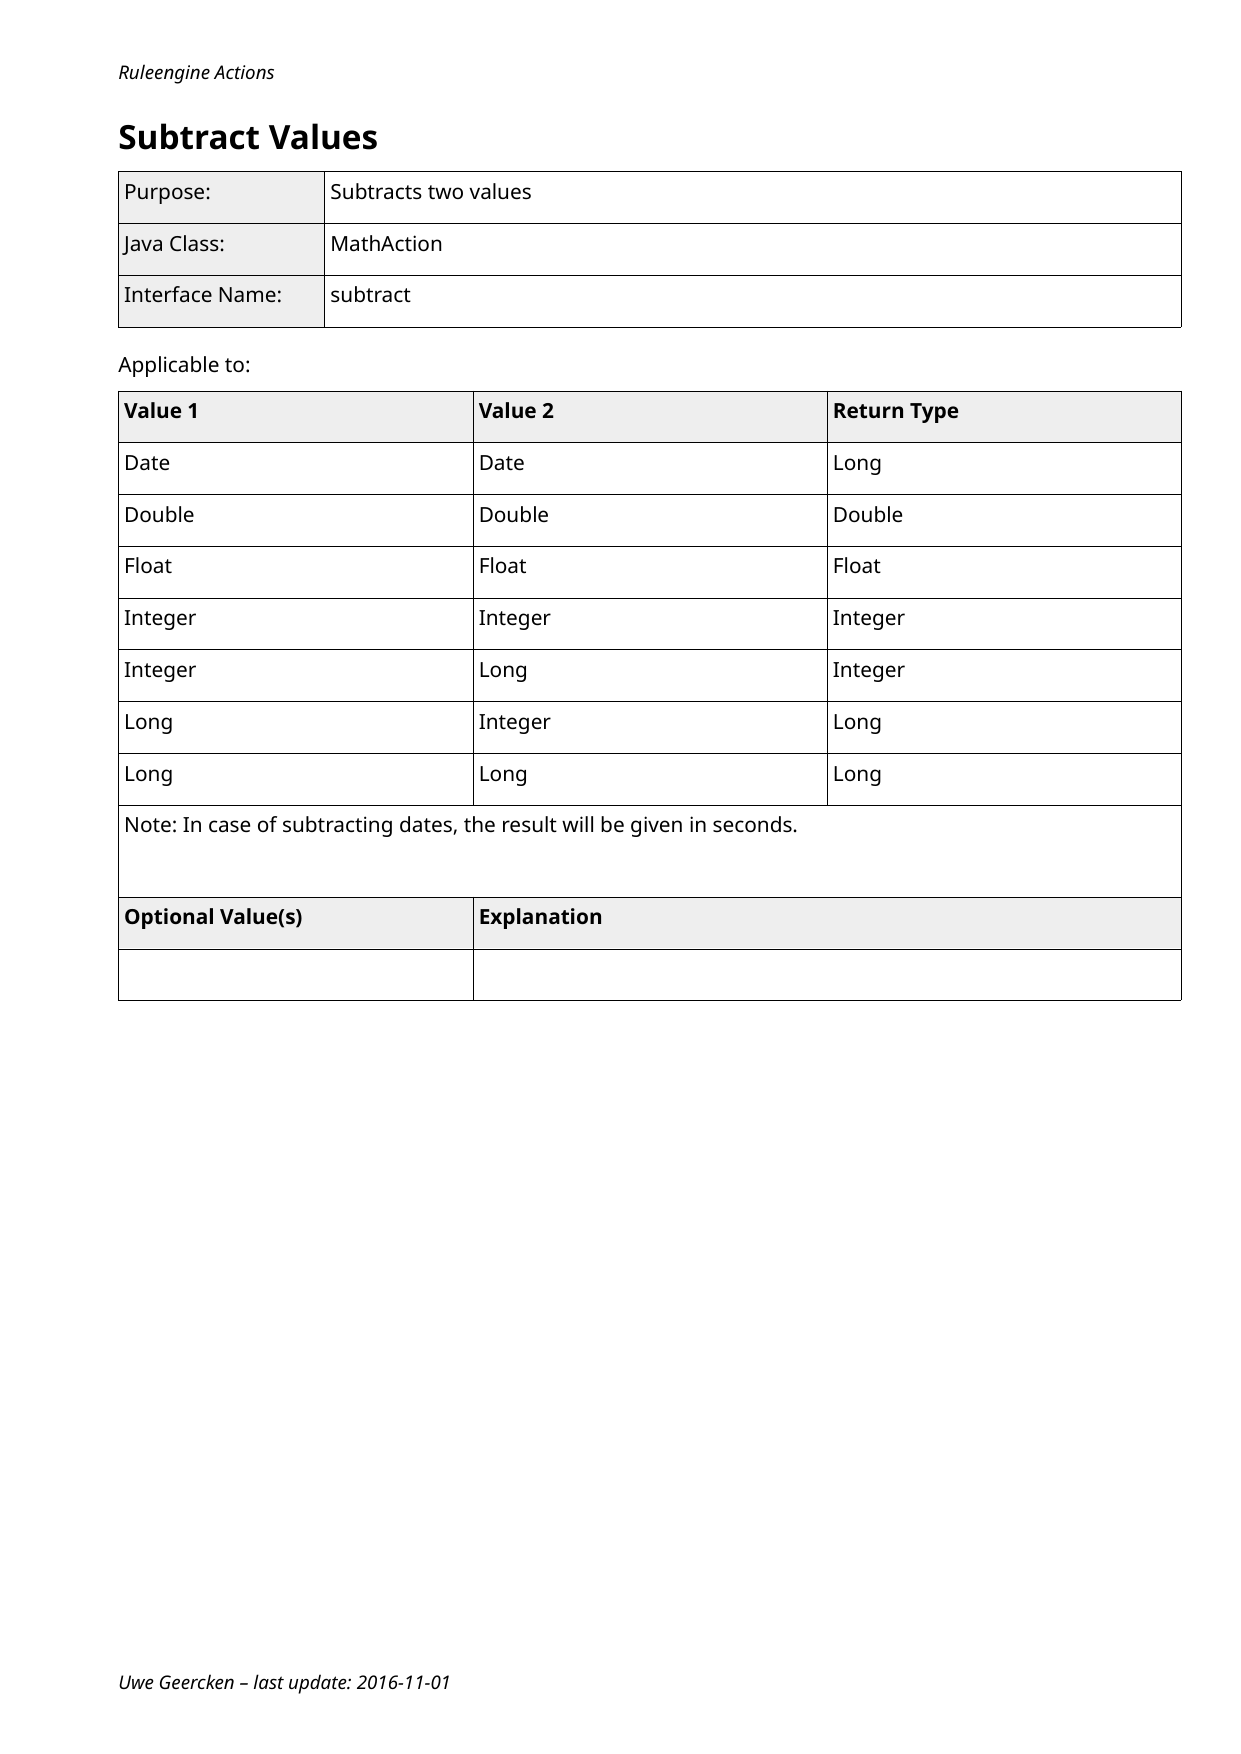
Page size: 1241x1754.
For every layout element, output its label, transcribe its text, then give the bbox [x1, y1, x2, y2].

table_cell Date [474, 443, 827, 494]
table_cell subtract [325, 276, 1181, 327]
table_cell Note: In case of subtracting dates, the result will be given in seconds. [119, 806, 1181, 897]
table_cell Optional Value(s) [119, 898, 473, 948]
table_cell Long [119, 702, 473, 753]
table_cell Integer [474, 702, 827, 753]
table_cell Double [828, 495, 1181, 546]
text Applicable to: [118, 350, 1181, 379]
table_cell Double [119, 495, 473, 546]
table_cell [474, 950, 1181, 1000]
table_cell MathAction [325, 224, 1181, 275]
table_cell Long [474, 754, 827, 805]
table_cell Integer [119, 599, 473, 649]
table_cell Long [474, 650, 827, 701]
table_cell Long [119, 754, 473, 805]
table_header Value 2 [474, 392, 827, 442]
table_cell Long [828, 443, 1181, 494]
table_cell [119, 950, 473, 1000]
table_cell Integer [828, 650, 1181, 701]
text Subtract Values [118, 114, 1181, 159]
table_header Value 1 [119, 392, 473, 442]
table_cell Date [119, 443, 473, 494]
table_cell Integer [474, 599, 827, 649]
table_cell Double [474, 495, 827, 546]
table_cell Integer [119, 650, 473, 701]
table_cell Java Class: [119, 224, 324, 275]
table_header Return Type [828, 392, 1181, 442]
table_cell Float [474, 547, 827, 598]
table_cell Long [828, 702, 1181, 753]
table_cell Interface Name: [119, 276, 324, 327]
table_cell Float [828, 547, 1181, 598]
table_cell Explanation [474, 898, 1181, 948]
table_cell Long [828, 754, 1181, 805]
table_header Subtracts two values [325, 172, 1181, 223]
table_header Purpose: [119, 172, 324, 223]
table_cell Integer [828, 599, 1181, 649]
table_cell Float [119, 547, 473, 598]
